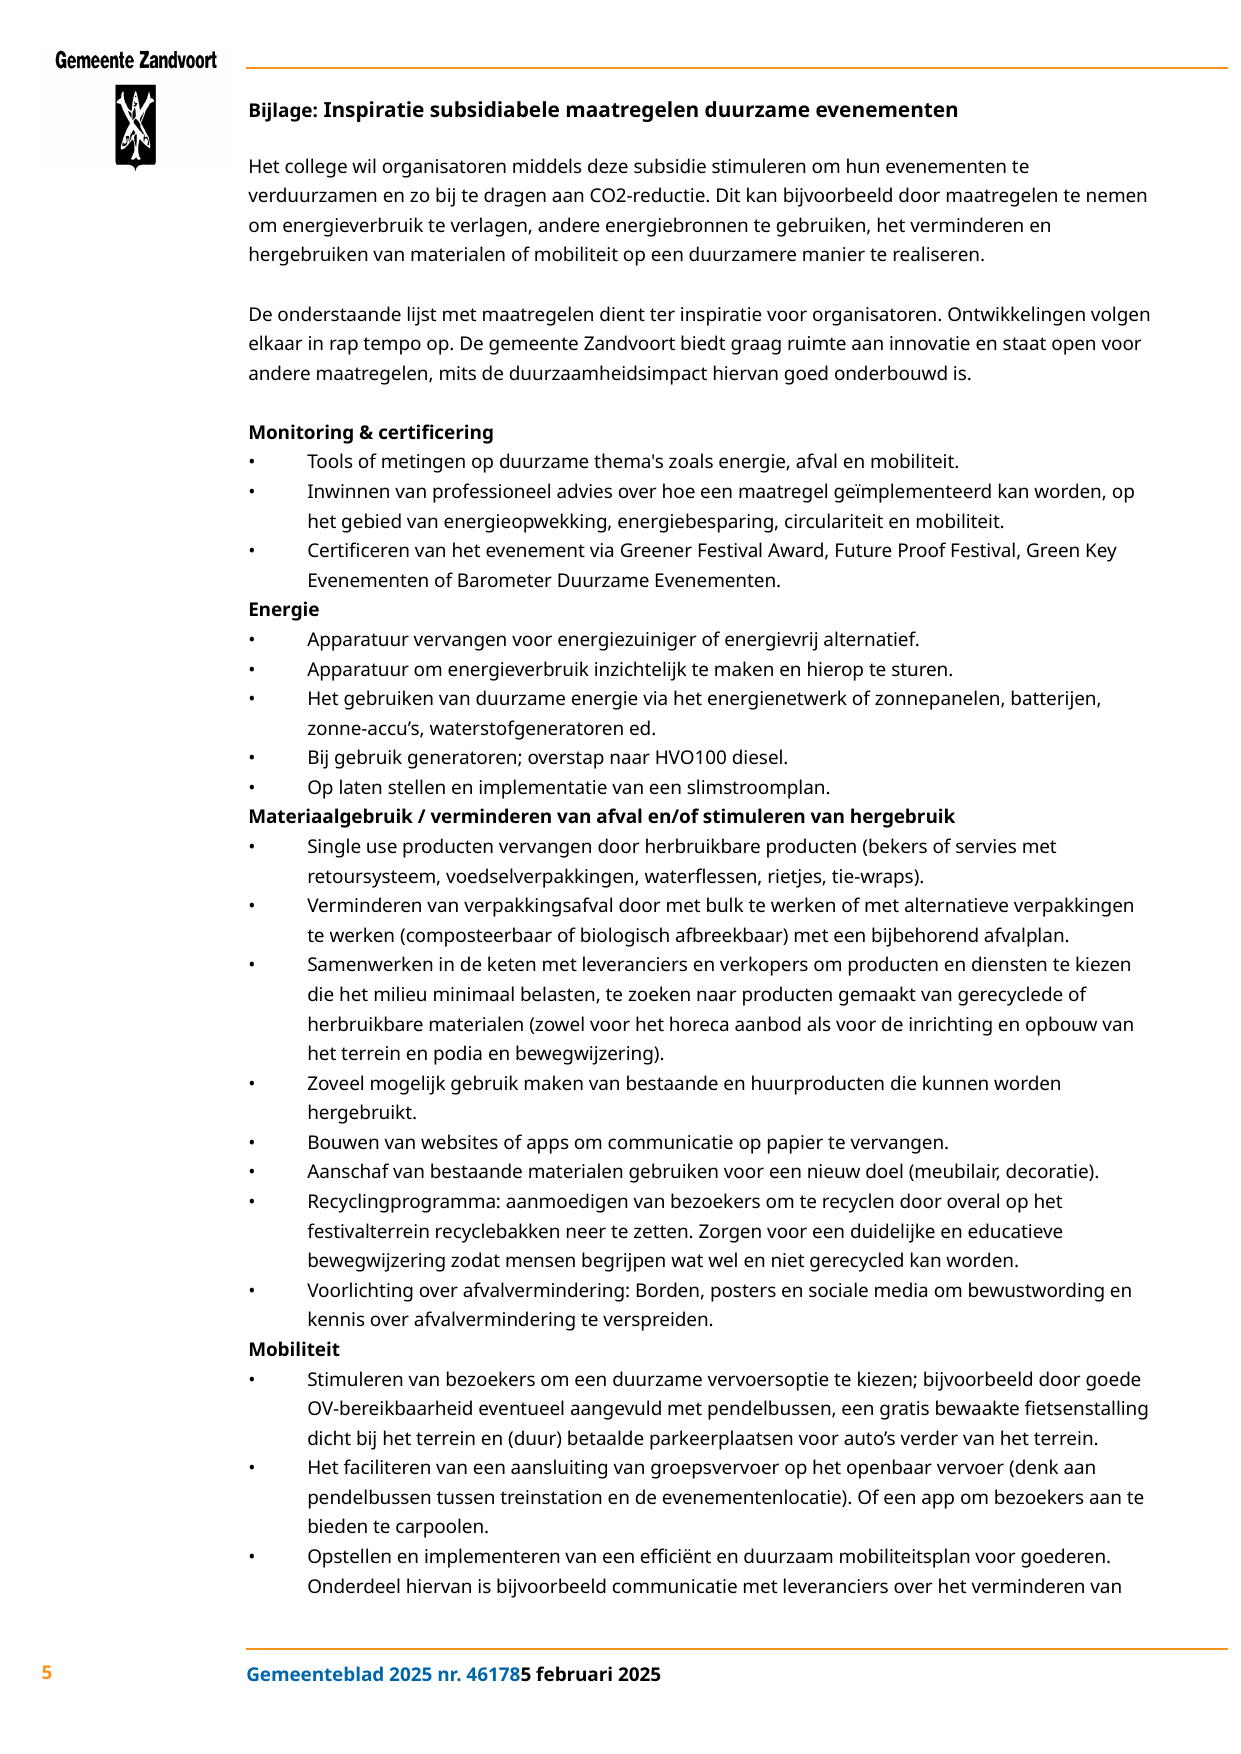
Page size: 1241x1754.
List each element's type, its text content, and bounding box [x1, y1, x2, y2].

list Tools of metingen op duurzame thema's zoals energie, afval en mobiliteit. [248, 449, 1152, 474]
list Recyclingprogramma: aanmoedigen van bezoekers om te recyclen door overal op het festivalterrein recyclebakken neer te zetten. Zorgen voor een duidelijke en educatieve bewegwijzering zodat mensen begrijpen wat wel en niet gerecycled kan worden. [248, 1188, 1152, 1273]
text Monitoring & certificering [248, 419, 1152, 445]
list Het gebruiken van duurzame energie via het energienetwerk of zonnepanelen, batterijen, zonne-accu’s, waterstofgeneratoren ed. [248, 685, 1152, 741]
list Certificeren van het evenement via Greener Festival Award, Future Proof Festival, Green Key Evenementen of Barometer Duurzame Evenementen. [248, 537, 1152, 593]
list Apparatuur vervangen voor energiezuiniger of energievrij alternatief. [248, 626, 1152, 652]
list Op laten stellen en implementatie van een slimstroomplan. [248, 774, 1152, 800]
list Bouwen van websites of apps om communicatie op papier te vervangen. [248, 1129, 1152, 1155]
list Verminderen van verpakkingsafval door met bulk te werken of met alternatieve verpakkingen te werken (composteerbaar of biologisch afbreekbaar) met een bijbehorend afvalplan. [248, 892, 1152, 948]
text Mobiliteit [248, 1336, 1152, 1362]
text Materiaalgebruik / verminderen van afval en/of stimuleren van hergebruik [248, 804, 1152, 829]
list Het faciliteren van een aansluiting van groepsvervoer op het openbaar vervoer (denk aan pendelbussen tussen treinstation en de evenementenlocatie). Of een app om bezoekers aan te bieden te carpoolen. [248, 1454, 1152, 1539]
picture [41, 47, 231, 172]
list Bij gebruik generatoren; overstap naar HVO100 diesel. [248, 744, 1152, 770]
list Stimuleren van bezoekers om een duurzame vervoersoptie te kiezen; bijvoorbeeld door goede OV-bereikbaarheid eventueel aangevuld met pendelbussen, een gratis bewaakte fietsenstalling dicht bij het terrein en (duur) betaalde parkeerplaatsen voor auto’s verder van het terrein. [248, 1366, 1152, 1451]
list Opstellen en implementeren van een efficiënt en duurzaam mobiliteitsplan voor goederen. Onderdeel hiervan is bijvoorbeeld communicatie met leveranciers over het verminderen van [248, 1543, 1152, 1599]
text Energie [248, 597, 1152, 622]
list Single use producten vervangen door herbruikbare producten (bekers of servies met retoursysteem, voedselverpakkingen, waterflessen, rietjes, tie-wraps). [248, 833, 1152, 889]
text De onderstaande lijst met maatregelen dient ter inspiratie voor organisatoren. Ontwikkelingen volgen elkaar in rap tempo op. De gemeente Zandvoort biedt graag ruimte aan innovatie en staat open voor andere maatregelen, mits de duurzaamheidsimpact hiervan goed onderbouwd is. [248, 301, 1152, 386]
list Voorlichting over afvalvermindering: Borden, posters en sociale media om bewustwording en kennis over afvalvermindering te verspreiden. [248, 1277, 1152, 1332]
list Samenwerken in de keten met leveranciers en verkopers om producten en diensten te kiezen die het milieu minimaal belasten, te zoeken naar producten gemaakt van gerecyclede of herbruikbare materialen (zowel voor het horeca aanbod als voor de inrichting en opbouw van het terrein en podia en bewegwijzering). [248, 952, 1152, 1066]
list Apparatuur om energieverbruik inzichtelijk te maken en hierop te sturen. [248, 656, 1152, 682]
list Inwinnen van professioneel advies over hoe een maatregel geïmplementeerd kan worden, op het gebied van energieopwekking, energiebesparing, circulariteit en mobiliteit. [248, 478, 1152, 534]
list Aanschaf van bestaande materialen gebruiken voor een nieuw doel (meubilair, decoratie). [248, 1159, 1152, 1184]
text Bijlage: Inspiratie subsidiabele maatregelen duurzame evenementen [248, 95, 1152, 123]
text Het college wil organisatoren middels deze subsidie stimuleren om hun evenementen te verduurzamen en zo bij te dragen aan CO2-reductie. Dit kan bijvoorbeeld door maatregelen te nemen om energieverbruik te verlagen, andere energiebronnen te gebruiken, het verminderen en hergebruiken van materialen of mobiliteit op een duurzamere manier te realiseren. [248, 153, 1152, 267]
list Zoveel mogelijk gebruik maken van bestaande en huurproducten die kunnen worden hergebruikt. [248, 1070, 1152, 1125]
